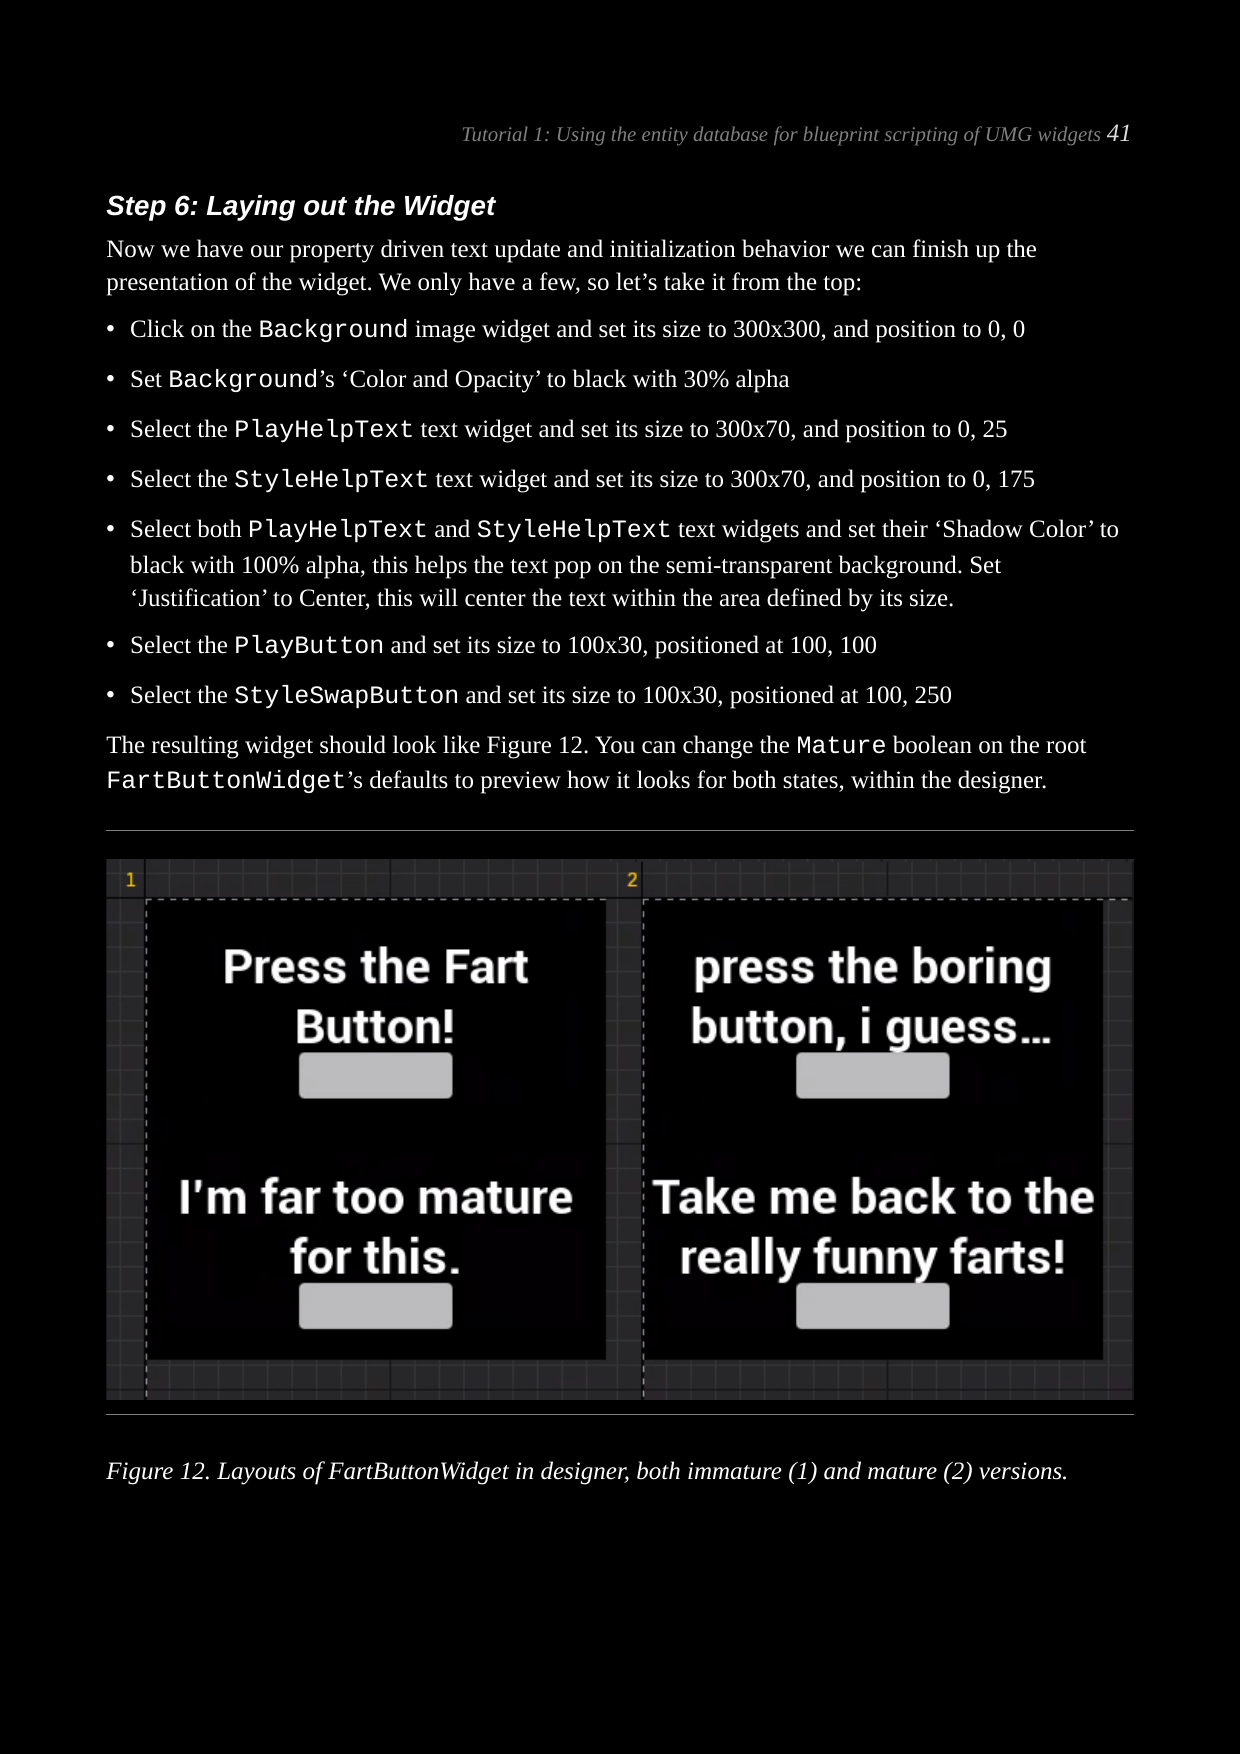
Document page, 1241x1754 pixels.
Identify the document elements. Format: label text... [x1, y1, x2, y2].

text Figure 12. Layouts of FartButtonWidget in designer, both immature (1) and mature (2) versions. [106, 1456, 1134, 1485]
list Select the PlayButton and set its size to 100x30, positioned at 100, 100 [106, 630, 1134, 661]
subtitle Step 6: Laying out the Widget [106, 189, 1134, 221]
text Now we have our property driven text update and initialization behavior we can finish up the presentation of the widget. We only have a few, so let’s take it from the top: [106, 234, 1134, 296]
text The resulting widget should look like Figure 12. You can change the Mature boolean on the root FartButtonWidget’s defaults to preview how it looks for both states, within the designer. [106, 730, 1134, 796]
list Select both PlayHelpText and StyleHelpText text widgets and set their ‘Shadow Color’ to black with 100% alpha, this helps the text pop on the semi-transparent background. Set ‘Justification’ to Center, this will center the text within the area defined by its size. [106, 514, 1134, 611]
list Set Background’s ‘Color and Opacity’ to black with 30% alpha [106, 364, 1134, 395]
picture [106, 859, 1134, 1400]
list Select the StyleSwapButton and set its size to 100x30, positioned at 100, 250 [106, 680, 1134, 711]
list Click on the Background image widget and set its size to 300x300, and position to 0, 0 [106, 314, 1134, 345]
list Select the StyleHelpText text widget and set its size to 300x70, and position to 0, 175 [106, 464, 1134, 495]
list Select the PlayHelpText text widget and set its size to 300x70, and position to 0, 25 [106, 414, 1134, 445]
